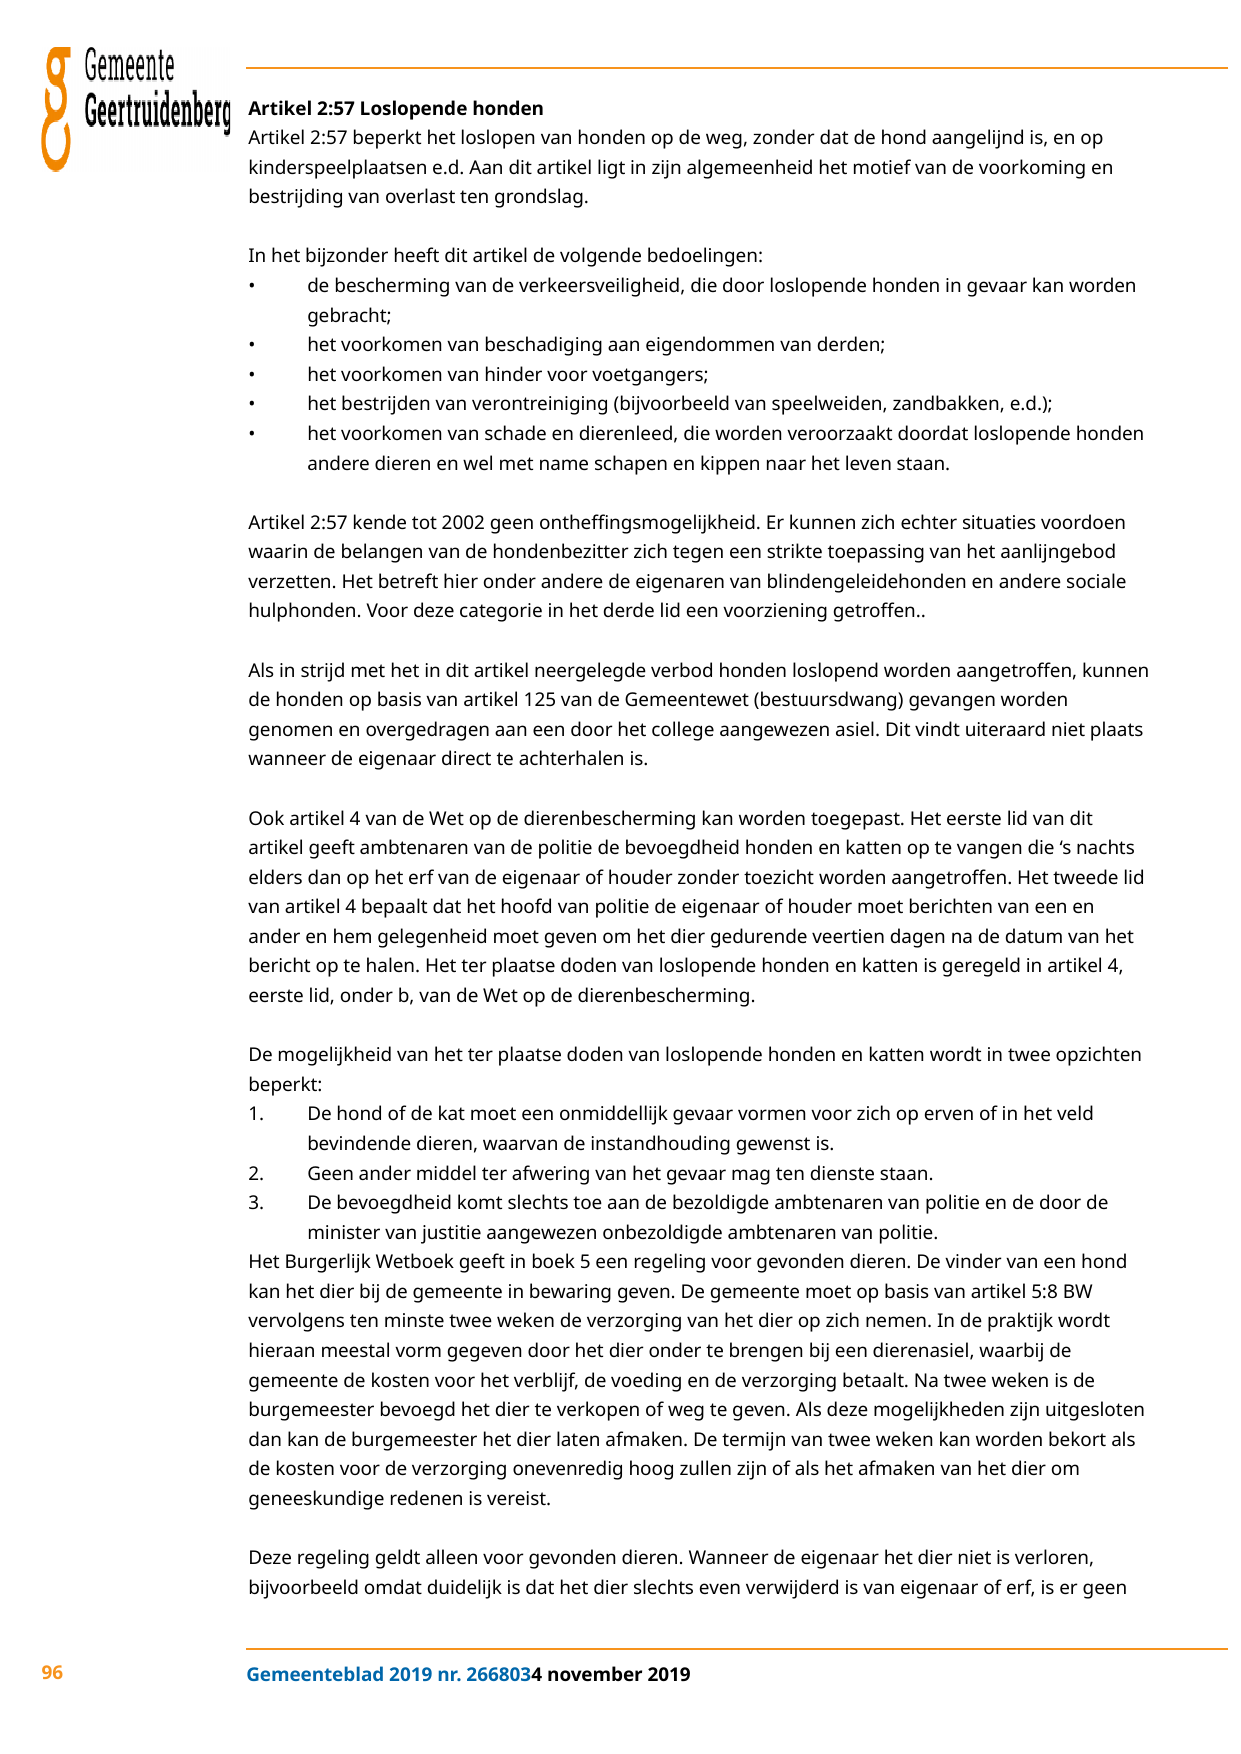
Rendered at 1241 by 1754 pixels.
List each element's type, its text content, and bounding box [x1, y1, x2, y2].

list de bescherming van de verkeersveiligheid, die door loslopende honden in gevaar kan worden gebracht; [248, 272, 1152, 328]
text Artikel 2:57 beperkt het loslopen van honden op de weg, zonder dat de hond aangelijnd is, en op kinderspeelplaatsen e.d. Aan dit artikel ligt in zijn algemeenheid het motief van de voorkoming en bestrijding van overlast ten grondslag. [248, 124, 1152, 209]
text Artikel 2:57 kende tot 2002 geen ontheffingsmogelijkheid. Er kunnen zich echter situaties voordoen waarin de belangen van de hondenbezitter zich tegen een strikte toepassing van het aanlijngebod verzetten. Het betreft hier onder andere de eigenaren van blindengeleidehonden en andere sociale hulphonden. Voor deze categorie in het derde lid een voorziening getroffen.. [248, 509, 1152, 623]
list De hond of de kat moet een onmiddellijk gevaar vormen voor zich op erven of in het veld bevindende dieren, waarvan de instandhouding gewenst is. [248, 1101, 1152, 1156]
picture [41, 47, 231, 172]
list het bestrijden van verontreiniging (bijvoorbeeld van speelweiden, zandbakken, e.d.); [248, 391, 1152, 416]
text Deze regeling geldt alleen voor gevonden dieren. Wanneer de eigenaar het dier niet is verloren, bijvoorbeeld omdat duidelijk is dat het dier slechts even verwijderd is van eigenaar of erf, is er geen [248, 1544, 1152, 1600]
list het voorkomen van beschadiging aan eigendommen van derden; [248, 331, 1152, 357]
text De mogelijkheid van het ter plaatse doden van loslopende honden en katten wordt in twee opzichten beperkt: [248, 1041, 1152, 1097]
text Het Burgerlijk Wetboek geeft in boek 5 een regeling voor gevonden dieren. De vinder van een hond kan het dier bij de gemeente in bewaring geven. De gemeente moet op basis van artikel 5:8 BW vervolgens ten minste twee weken de verzorging van het dier op zich nemen. In de praktijk wordt hieraan meestal vorm gegeven door het dier onder te brengen bij een dierenasiel, waarbij de gemeente de kosten voor het verblijf, de voeding en de verzorging betaalt. Na twee weken is de burgemeester bevoegd het dier te verkopen of weg te geven. Als deze mogelijkheden zijn uitgesloten dan kan de burgemeester het dier laten afmaken. De termijn van twee weken kan worden bekort als de kosten voor de verzorging onevenredig hoog zullen zijn of als het afmaken van het dier om geneeskundige redenen is vereist. [248, 1248, 1152, 1511]
text Ook artikel 4 van de Wet op de dierenbescherming kan worden toegepast. Het eerste lid van dit artikel geeft ambtenaren van de politie de bevoegdheid honden en katten op te vangen die ‘s nachts elders dan op het erf van de eigenaar of houder zonder toezicht worden aangetroffen. Het tweede lid van artikel 4 bepaalt dat het hoofd van politie de eigenaar of houder moet berichten van een en ander en hem gelegenheid moet geven om het dier gedurende veertien dagen na de datum van het bericht op te halen. Het ter plaatse doden van loslopende honden en katten is geregeld in artikel 4, eerste lid, onder b, van de Wet op de dierenbescherming. [248, 805, 1152, 1008]
text In het bijzonder heeft dit artikel de volgende bedoelingen: [248, 243, 1152, 268]
text Artikel 2:57 Loslopende honden [248, 95, 1152, 121]
text Als in strijd met het in dit artikel neergelegde verbod honden loslopend worden aangetroffen, kunnen de honden op basis van artikel 125 van de Gemeentewet (bestuursdwang) gevangen worden genomen en overgedragen aan een door het college aangewezen asiel. Dit vindt uiteraard niet plaats wanneer de eigenaar direct te achterhalen is. [248, 657, 1152, 771]
list het voorkomen van hinder voor voetgangers; [248, 361, 1152, 387]
list Geen ander middel ter afwering van het gevaar mag ten dienste staan. [248, 1160, 1152, 1186]
list De bevoegdheid komt slechts toe aan de bezoldigde ambtenaren van politie en de door de minister van justitie aangewezen onbezoldigde ambtenaren van politie. [248, 1189, 1152, 1245]
list het voorkomen van schade en dierenleed, die worden veroorzaakt doordat loslopende honden andere dieren en wel met name schapen en kippen naar het leven staan. [248, 420, 1152, 476]
